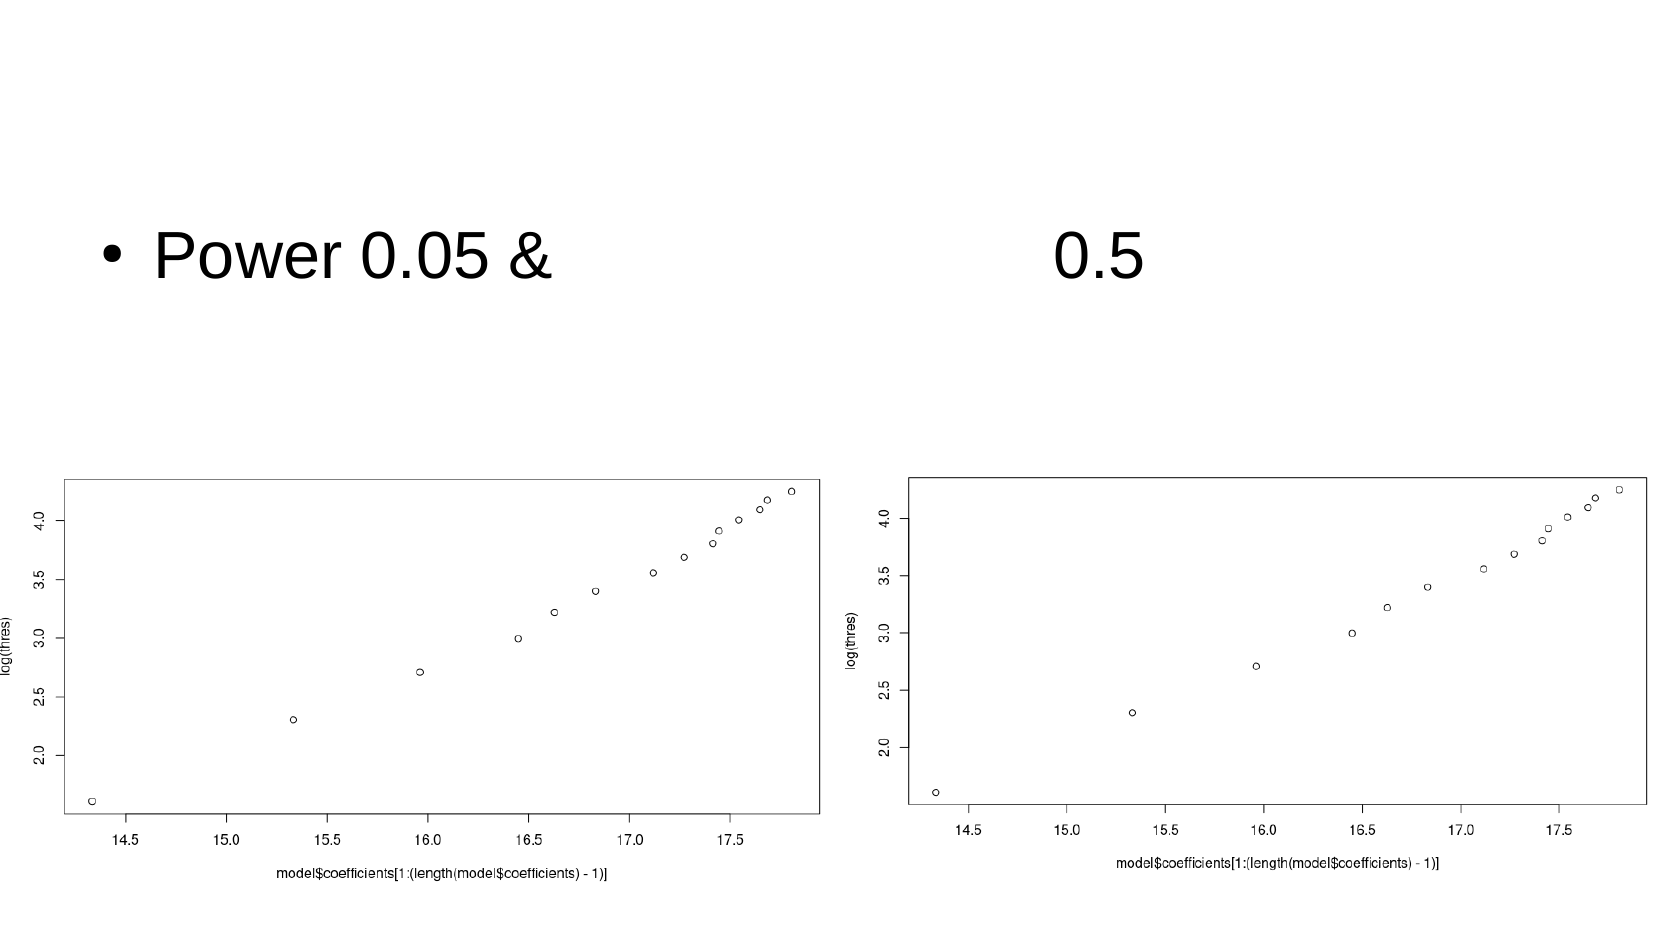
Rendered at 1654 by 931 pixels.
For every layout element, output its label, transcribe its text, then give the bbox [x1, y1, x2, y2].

picture [0, 409, 1654, 901]
list Power 0.05 & 0.5 [82, 217, 1571, 409]
